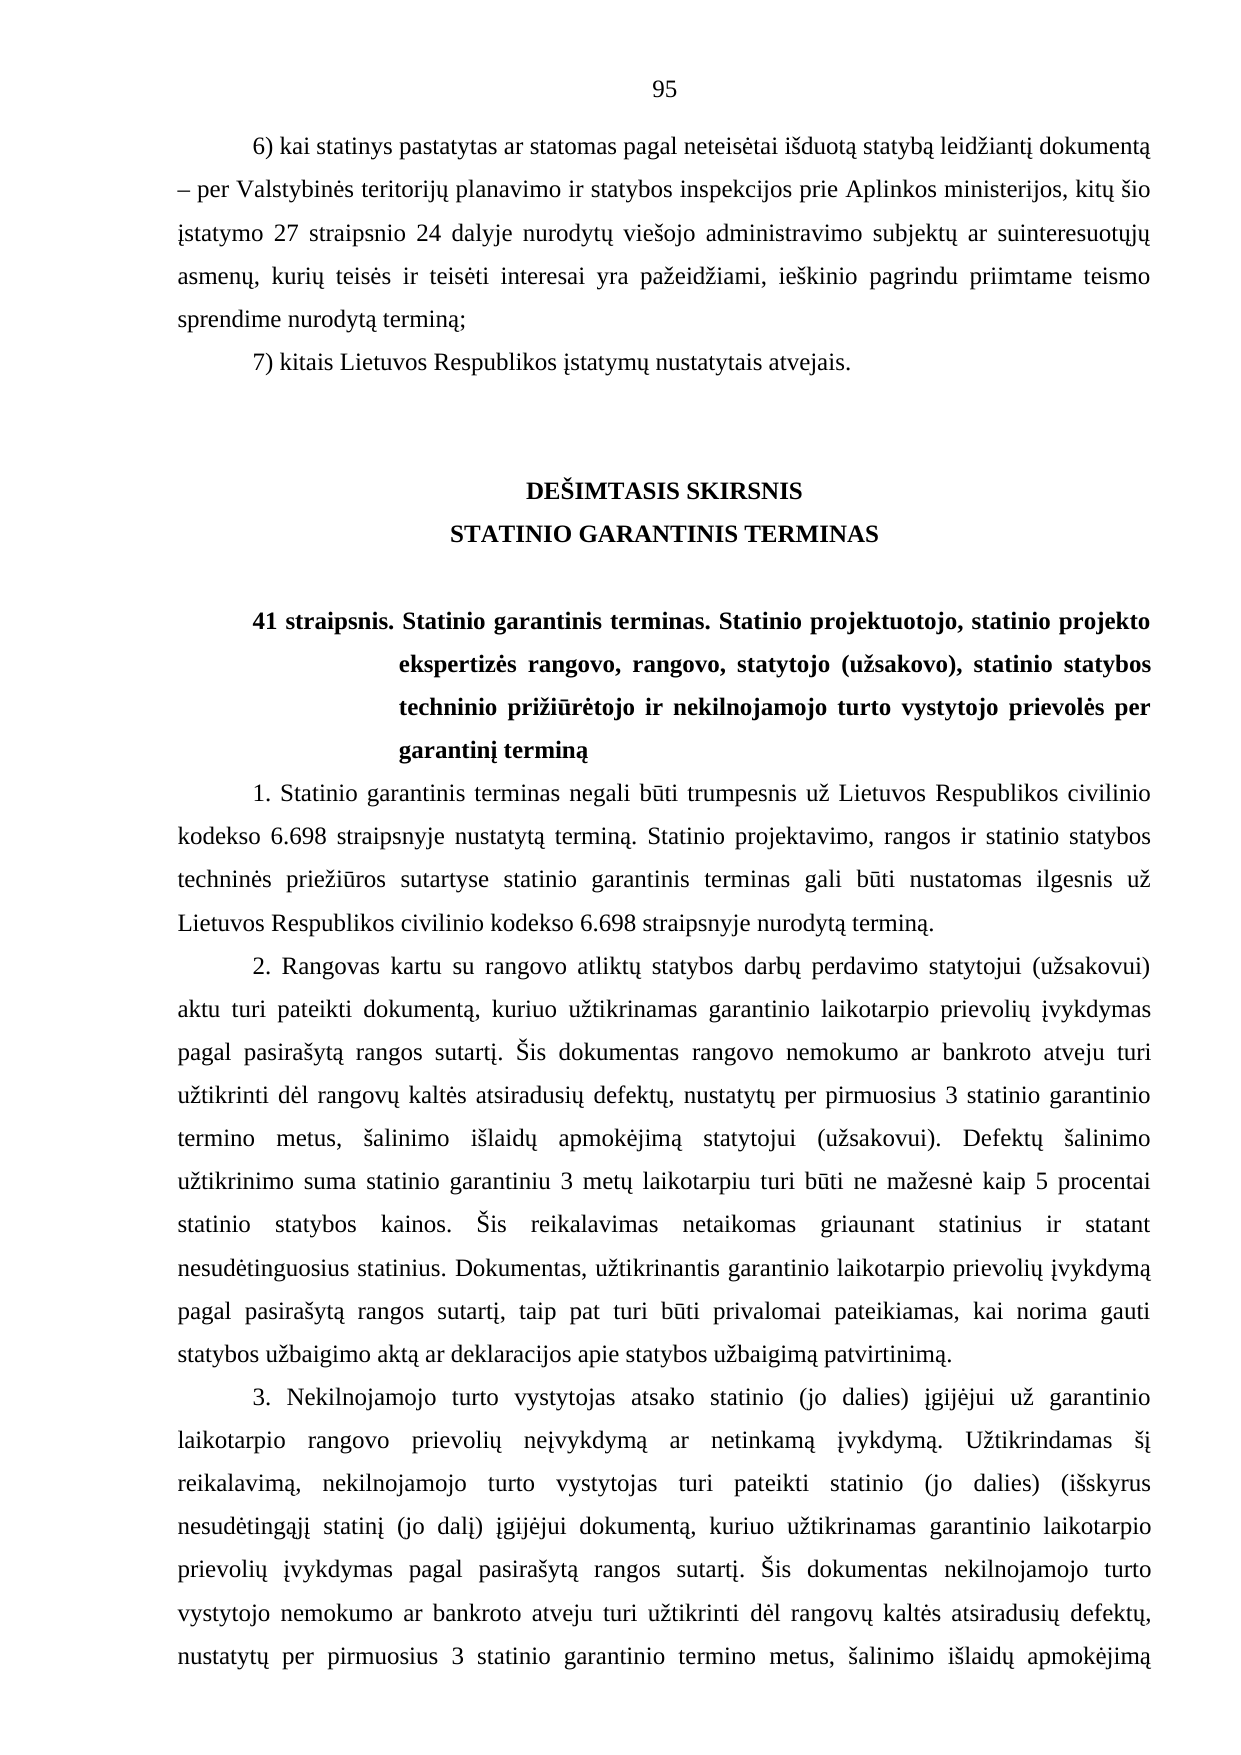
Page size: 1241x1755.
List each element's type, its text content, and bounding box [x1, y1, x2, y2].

text 1. Statinio garantinis terminas negali būti trumpesnis už Lietuvos Respublikos civilinio kodekso 6.698 straipsnyje nustatytą terminą. Statinio projektavimo, rangos ir statinio statybos techninės priežiūros sutartyse statinio garantinis terminas gali būti nustatomas ilgesnis už Lietuvos Respublikos civilinio kodekso 6.698 straipsnyje nurodytą terminą. [177, 778, 1152, 936]
text 7) kitais Lietuvos Respublikos įstatymų nustatytais atvejais. [177, 347, 1152, 376]
text 6) kai statinys pastatytas ar statomas pagal neteisėtai išduotą statybą leidžiantį dokumentą – per Valstybinės teritorijų planavimo ir statybos inspekcijos prie Aplinkos ministerijos, kitų šio įstatymo 27 straipsnio 24 dalyje nurodytų viešojo administravimo subjektų ar suinteresuotųjų asmenų, kurių teisės ir teisėti interesai yra pažeidžiami, ieškinio pagrindu priimtame teismo sprendime nurodytą terminą; [177, 131, 1152, 333]
text STATINIO GARANTINIS TERMINAS [177, 519, 1152, 548]
text 2. Rangovas kartu su rangovo atliktų statybos darbų perdavimo statytojui (užsakovui) aktu turi pateikti dokumentą, kuriuo užtikrinamas garantinio laikotarpio prievolių įvykdymas pagal pasirašytą rangos sutartį. Šis dokumentas rangovo nemokumo ar bankroto atveju turi užtikrinti dėl rangovų kaltės atsiradusių defektų, nustatytų per pirmuosius 3 statinio garantinio termino metus, šalinimo išlaidų apmokėjimą statytojui (užsakovui). Defektų šalinimo užtikrinimo suma statinio garantiniu 3 metų laikotarpiu turi būti ne mažesnė kaip 5 procentai statinio statybos kainos. Šis reikalavimas netaikomas griaunant statinius ir statant nesudėtinguosius statinius. Dokumentas, užtikrinantis garantinio laikotarpio prievolių įvykdymą pagal pasirašytą rangos sutartį, taip pat turi būti privalomai pateikiamas, kai norima gauti statybos užbaigimo aktą ar deklaracijos apie statybos užbaigimą patvirtinimą. [177, 951, 1152, 1368]
text 3. Nekilnojamojo turto vystytojas atsako statinio (jo dalies) įgijėjui už garantinio laikotarpio rangovo prievolių neįvykdymą ar netinkamą įvykdymą. Užtikrindamas šį reikalavimą, nekilnojamojo turto vystytojas turi pateikti statinio (jo dalies) (išskyrus nesudėtingąjį statinį (jo dalį) įgijėjui dokumentą, kuriuo užtikrinamas garantinio laikotarpio prievolių įvykdymas pagal pasirašytą rangos sutartį. Šis dokumentas nekilnojamojo turto vystytojo nemokumo ar bankroto atveju turi užtikrinti dėl rangovų kaltės atsiradusių defektų, nustatytų per pirmuosius 3 statinio garantinio termino metus, šalinimo išlaidų apmokėjimą [177, 1382, 1152, 1669]
text DEŠIMTASIS SKIRSNIS [177, 476, 1152, 505]
text 41 straipsnis. Statinio garantinis terminas. Statinio projektuotojo, statinio projekto ekspertizės rangovo, rangovo, statytojo (užsakovo), statinio statybos techninio prižiūrėtojo ir nekilnojamojo turto vystytojo prievolės per garantinį terminą [252, 606, 1152, 764]
